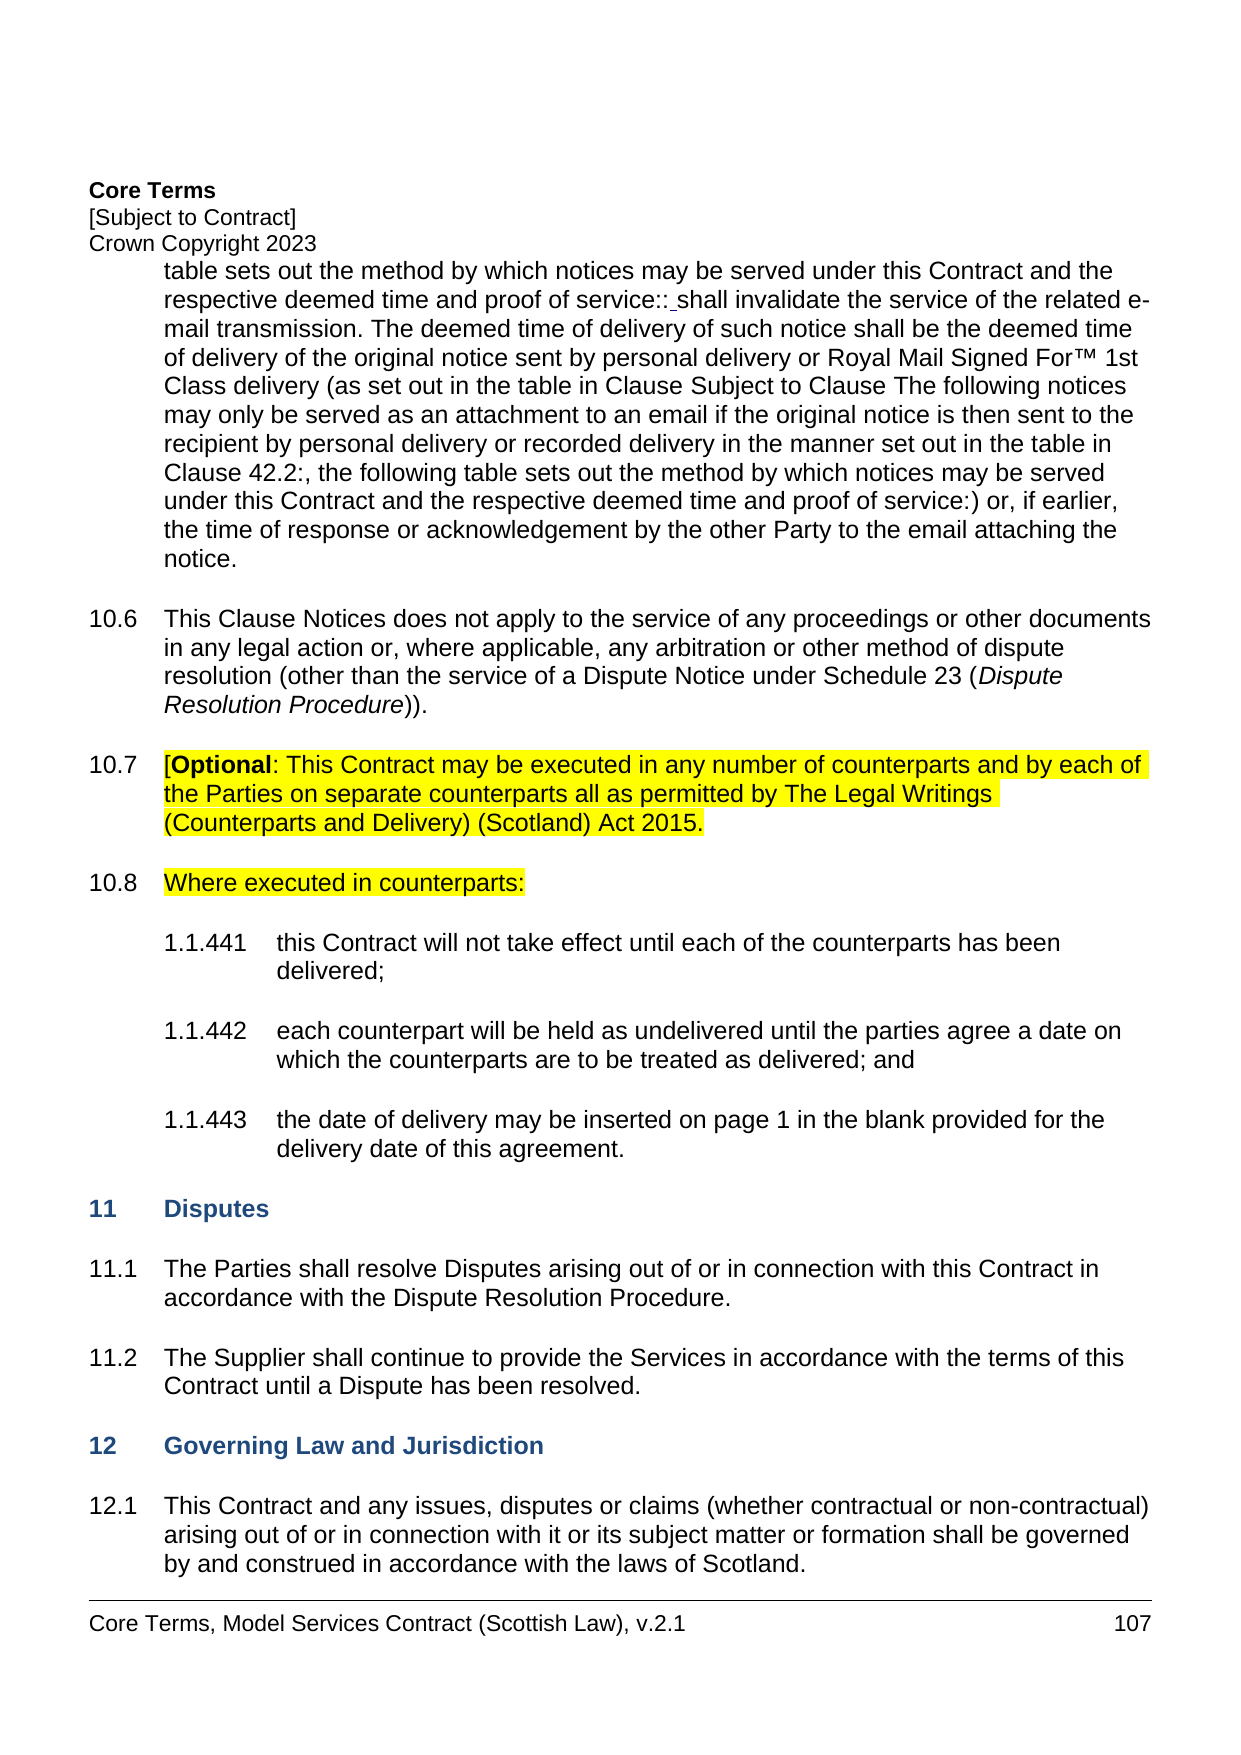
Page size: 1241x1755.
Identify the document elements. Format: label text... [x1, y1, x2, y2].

subtitle Disputes [89, 1194, 1152, 1222]
subtitle This Clause 42 does not apply to the service of any proceedings or other documents in any legal action or, where applicable, any arbitration or other method of dispute resolution (other than the service of a Dispute Notice under Schedule 23 (Dispute Resolution Procedure)). [89, 604, 1152, 719]
subtitle [Optional: This Contract may be executed in any number of counterparts and by each of the Parties on separate counterparts all as permitted by The Legal Writings (Counterparts and Delivery) (Scotland) Act 2015. [89, 750, 1152, 836]
subtitle This Contract and any issues, disputes or claims (whether contractual or non-contractual) arising out of or in connection with it or its subject matter or formation shall be governed by and construed in accordance with the laws of Scotland. [89, 1491, 1152, 1577]
list each counterpart will be held as undelivered until the parties agree a date on which the counterparts are to be treated as delivered; and [164, 1016, 1152, 1074]
subtitle The Supplier shall continue to provide the Services in accordance with the terms of this Contract until a Dispute has been resolved. [89, 1342, 1152, 1400]
list this Contract will not take effect until each of the counterparts has been delivered; [164, 927, 1152, 985]
subtitle Governing Law and Jurisdiction [89, 1431, 1152, 1460]
subtitle Failure to send any original notice by personal delivery or recorded delivery in accordance with Clause 42.4 shall invalidate the service of the related e-mail transmission. The deemed time of delivery of such notice shall be the deemed time of delivery of the original notice sent by personal delivery or Royal Mail Signed For™ 1st Class delivery (as set out in the table in Clause 42.2) or, if earlier, the time of response or acknowledgement by the other Party to the email attaching the notice. [89, 256, 1152, 572]
subtitle The Parties shall resolve Disputes arising out of or in connection with this Contract in accordance with the Dispute Resolution Procedure. [89, 1254, 1152, 1311]
subtitle Where executed in counterparts: [89, 867, 1152, 896]
list the date of delivery may be inserted on page 1 in the blank provided for the delivery date of this agreement. [164, 1105, 1152, 1162]
